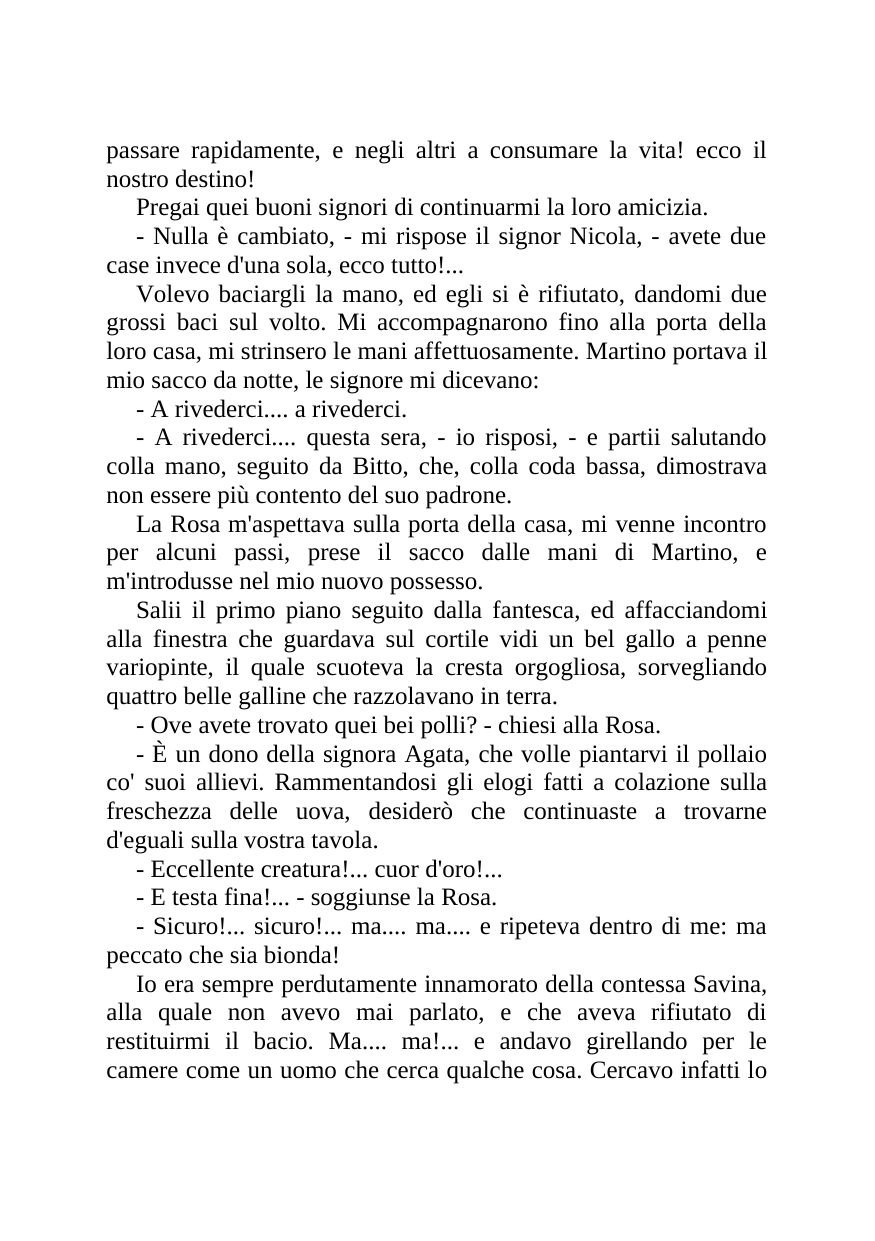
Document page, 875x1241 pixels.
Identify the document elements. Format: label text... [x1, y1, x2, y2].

text - Ove avete trovato quei bei polli? - chiesi alla Rosa. [106, 710, 768, 739]
text - A rivederci.... questa sera, - io risposi, - e partii salutando colla mano, seguito da Bitto, che, colla coda bassa, dimostrava non essere più contento del suo padrone. [106, 422, 768, 509]
text Volevo baciargli la mano, ed egli si è rifiutato, dandomi due grossi baci sul volto. Mi accompagnarono fino alla porta della loro casa, mi strinsero le mani affettuosamente. Martino portava il mio sacco da notte, le signore mi dicevano: [106, 279, 768, 394]
text - A rivederci.... a rivederci. [106, 394, 768, 422]
text La Rosa m'aspettava sulla porta della casa, mi venne incontro per alcuni passi, prese il sacco dalle mani di Martino, e m'introdusse nel mio nuovo possesso. [106, 509, 768, 595]
text passare rapidamente, e negli altri a consumare la vita! ecco il nostro destino! [106, 135, 768, 192]
text Salii il primo piano seguito dalla fantesca, ed affacciandomi alla finestra che guardava sul cortile vidi un bel gallo a penne variopinte, il quale scuoteva la cresta orgogliosa, sorvegliando quattro belle galline che razzolavano in terra. [106, 595, 768, 710]
text - È un dono della signora Agata, che volle piantarvi il pollaio co' suoi allievi. Rammentandosi gli elogi fatti a colazione sulla freschezza delle uova, desiderò che continuaste a trovarne d'eguali sulla vostra tavola. [106, 739, 768, 854]
text - E testa fina!... - soggiunse la Rosa. [106, 882, 768, 911]
text - Nulla è cambiato, - mi rispose il signor Nicola, - avete due case invece d'una sola, ecco tutto!... [106, 221, 768, 279]
text - Sicuro!... sicuro!... ma.... ma.... e ripeteva dentro di me: ma peccato che sia bionda! [106, 911, 768, 969]
text - Eccellente creatura!... cuor d'oro!... [106, 854, 768, 882]
text Pregai quei buoni signori di continuarmi la loro amicizia. [106, 192, 768, 221]
text Io era sempre perdutamente innamorato della contessa Savina, alla quale non avevo mai parlato, e che aveva rifiutato di restituirmi il bacio. Ma.... ma!... e andavo girellando per le camere come un uomo che cerca qualche cosa. Cercavo infatti lo [106, 969, 768, 1084]
